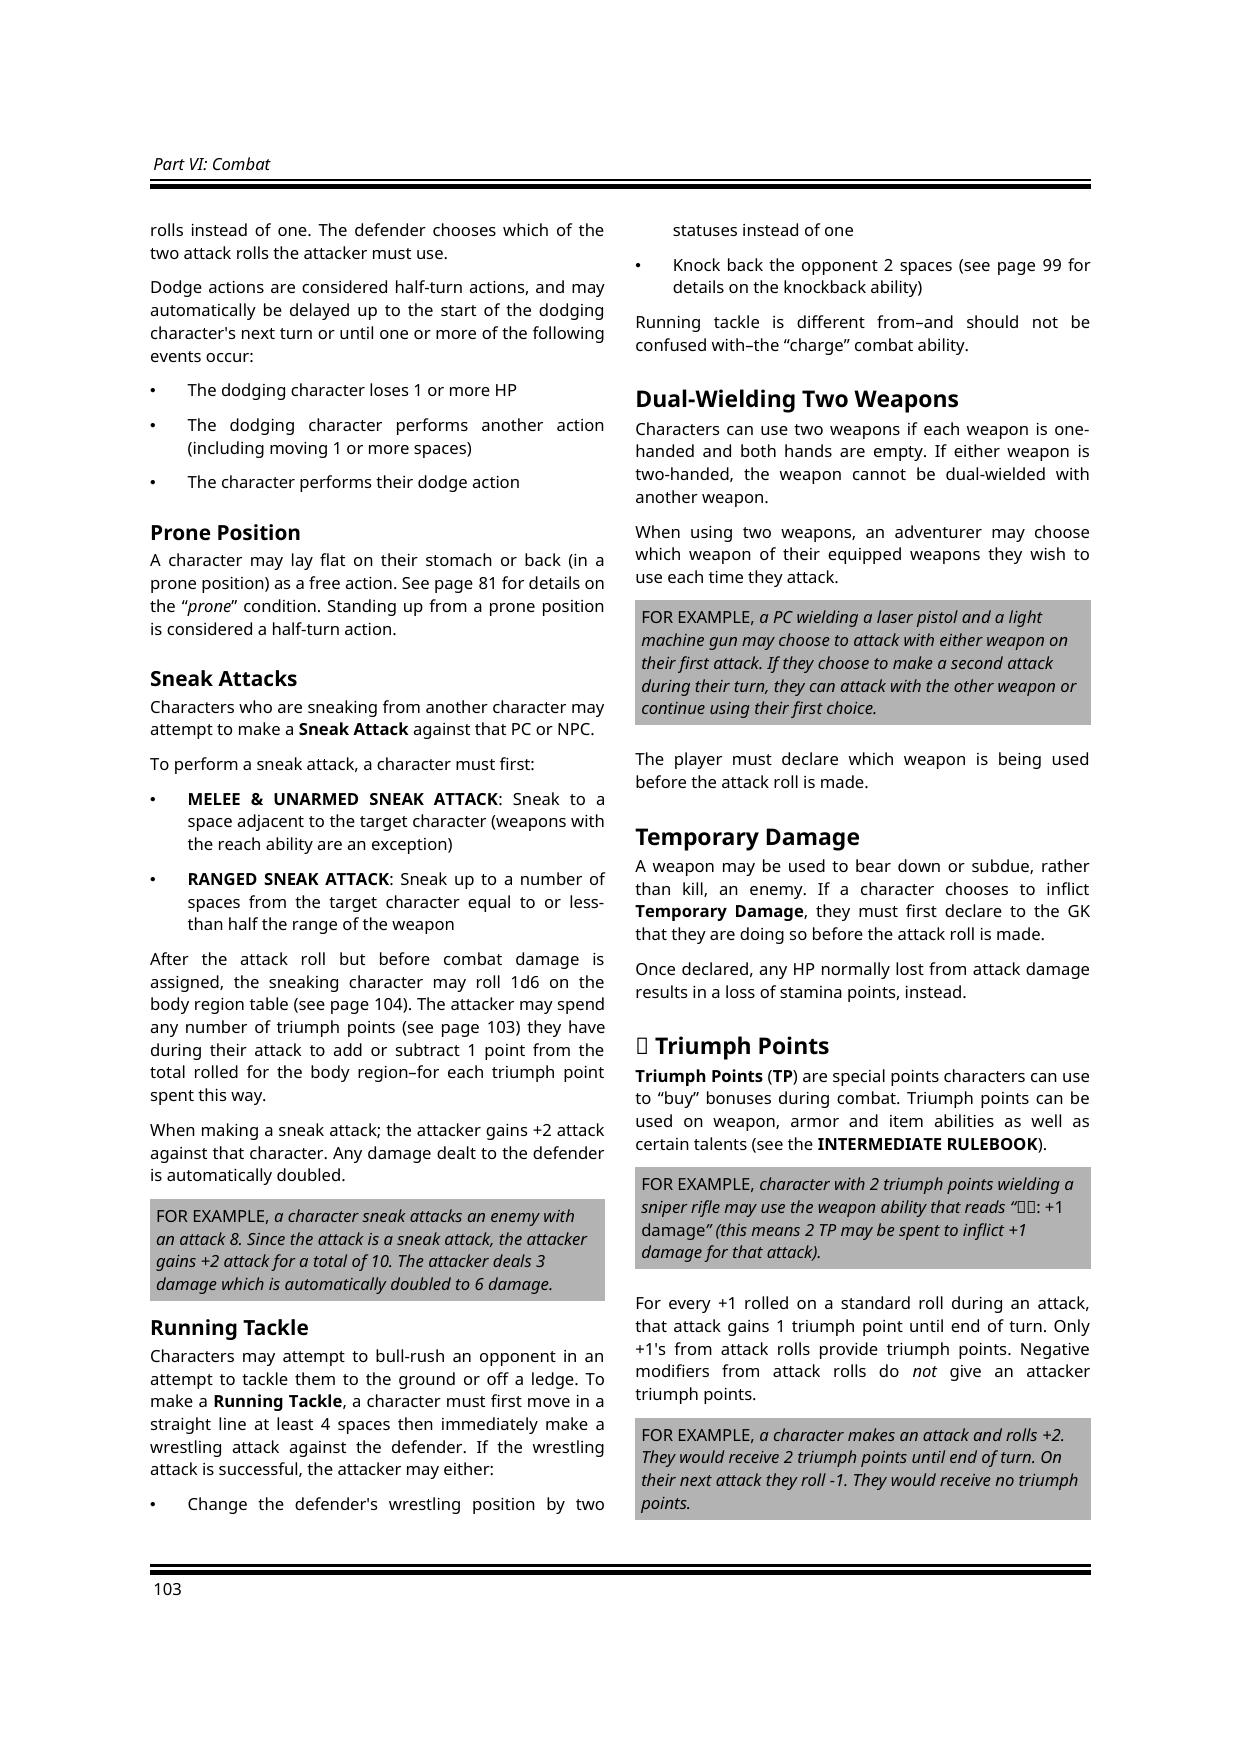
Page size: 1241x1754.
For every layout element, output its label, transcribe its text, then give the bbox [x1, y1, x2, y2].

table_header FOR EXAMPLE, character with 2 triumph points wielding a sniper rifle may use the weapon ability that reads “: +1 damage” (this means 2 TP may be spent to inflict +1 damage for that attack). [635, 1167, 1091, 1269]
list Knock back the opponent 2 spaces (see page 72 for details on the knockback ability) [635, 253, 1091, 299]
text Characters may attempt to bull-rush an opponent in an attempt to tackle them to the ground or off a ledge. To make a Running Tackle, a character must first move in a straight line at least 4 spaces then immediately make a wrestling attack against the defender. If the wrestling attack is successful, the attacker may either: [150, 1344, 605, 1481]
text A character may lay flat on their stomach or back (in a prone position) as a free action. See page 59 for details on the “prone” condition. Standing up from a prone position is considered a half-turn action. [150, 549, 605, 640]
table_header FOR EXAMPLE, a PC wielding a laser pistol and a light machine gun may choose to attack with either weapon on their first attack. If they choose to make a second attack during their turn, they can attack with the other weapon or continue using their first choice. [635, 600, 1091, 725]
text Dodge actions are considered half-turn actions, and may automatically be delayed up to the start of the dodging character's next turn or until one or more of the following events occur: [150, 276, 605, 367]
subtitle Running Tackle [150, 1313, 605, 1341]
table_header FOR EXAMPLE, a character makes an attack and rolls +2. They would receive 2 triumph points until end of turn. On their next attack they roll -1. They would receive no triumph points. [635, 1418, 1091, 1520]
subtitle Dual-Wielding Two Weapons [635, 383, 1091, 414]
text Characters can use two weapons if each weapon is one-handed and both hands are empty. If either weapon is two-handed, the weapon cannot be dual-wielded with another weapon. [635, 417, 1091, 508]
text After the attack roll but before combat damage is assigned, the sneaking character may roll 1d6 on the body region table (see page 76). The attacker may spend any number of triumph points (see page 76) they have during their attack to add or subtract 1 point from the total rolled for the body region–for each triumph point spent this way. [150, 948, 605, 1107]
text For every +1 rolled on a standard roll during an attack, that attack gains 1 triumph point until end of turn. Only +1's from attack rolls provide triumph points. Negative modifiers from attack rolls do not give an attacker triumph points. [635, 1269, 1091, 1406]
text When making a sneak attack; the attacker gains +2 attack against that character. Any damage dealt to the defender is automatically doubled. [150, 1118, 605, 1187]
list The character performs their dodge action [150, 471, 605, 494]
list MELEE & UNARMED SNEAK ATTACK: Sneak to a space adjacent to the target character (weapons with the reach ability are an exception) [150, 787, 605, 856]
text Characters who are sneaking from another character may attempt to make a Sneak Attack against that PC or NPC. [150, 695, 605, 741]
text rolls instead of one. The defender chooses which of the two attack rolls the attacker must use. [150, 219, 605, 264]
list Change the defender's wrestling position by two [150, 1493, 605, 1515]
list RANGED SNEAK ATTACK: Sneak up to a number of spaces from the target character equal to or less-than half the range of the weapon [150, 867, 605, 936]
text To perform a sneak attack, a character must first: [150, 753, 605, 775]
text A weapon may be used to bear down or subdue, rather than kill, an enemy. If a character chooses to inflict Temporary Damage, they must first declare to the GK that they are doing so before the attack roll is made. [635, 855, 1091, 946]
text The player must declare which weapon is being used before the attack roll is made. [635, 725, 1091, 793]
subtitle  Triumph Points [635, 1030, 1091, 1061]
text Triumph Points (TP) are special points characters can use to “buy” bonuses during combat. Triumph points can be used on weapon, armor and item abilities as well as certain talents (see the INTERMEDIATE RULEBOOK). [635, 1064, 1091, 1155]
text Once declared, any HP normally lost from attack damage results in a loss of stamina points, instead. [635, 957, 1091, 1003]
table_header FOR EXAMPLE, a character sneak attacks an enemy with an attack 8. Since the attack is a sneak attack, the attacker gains +2 attack for a total of 10. The attacker deals 3 damage which is automatically doubled to 6 damage. [150, 1199, 605, 1301]
subtitle Prone Position [150, 518, 605, 546]
subtitle Sneak Attacks [150, 664, 605, 692]
text When using two weapons, an adventurer may choose which weapon of their equipped weapons they wish to use each time they attack. [635, 520, 1091, 588]
list statuses instead of one [635, 219, 1091, 241]
subtitle Temporary Damage [635, 820, 1091, 852]
list The dodging character loses 1 or more HP [150, 379, 605, 402]
text Running tackle is different from–and should not be confused with–the “charge” combat ability. [635, 311, 1091, 356]
list The dodging character performs another action (including moving 1 or more spaces) [150, 413, 605, 459]
